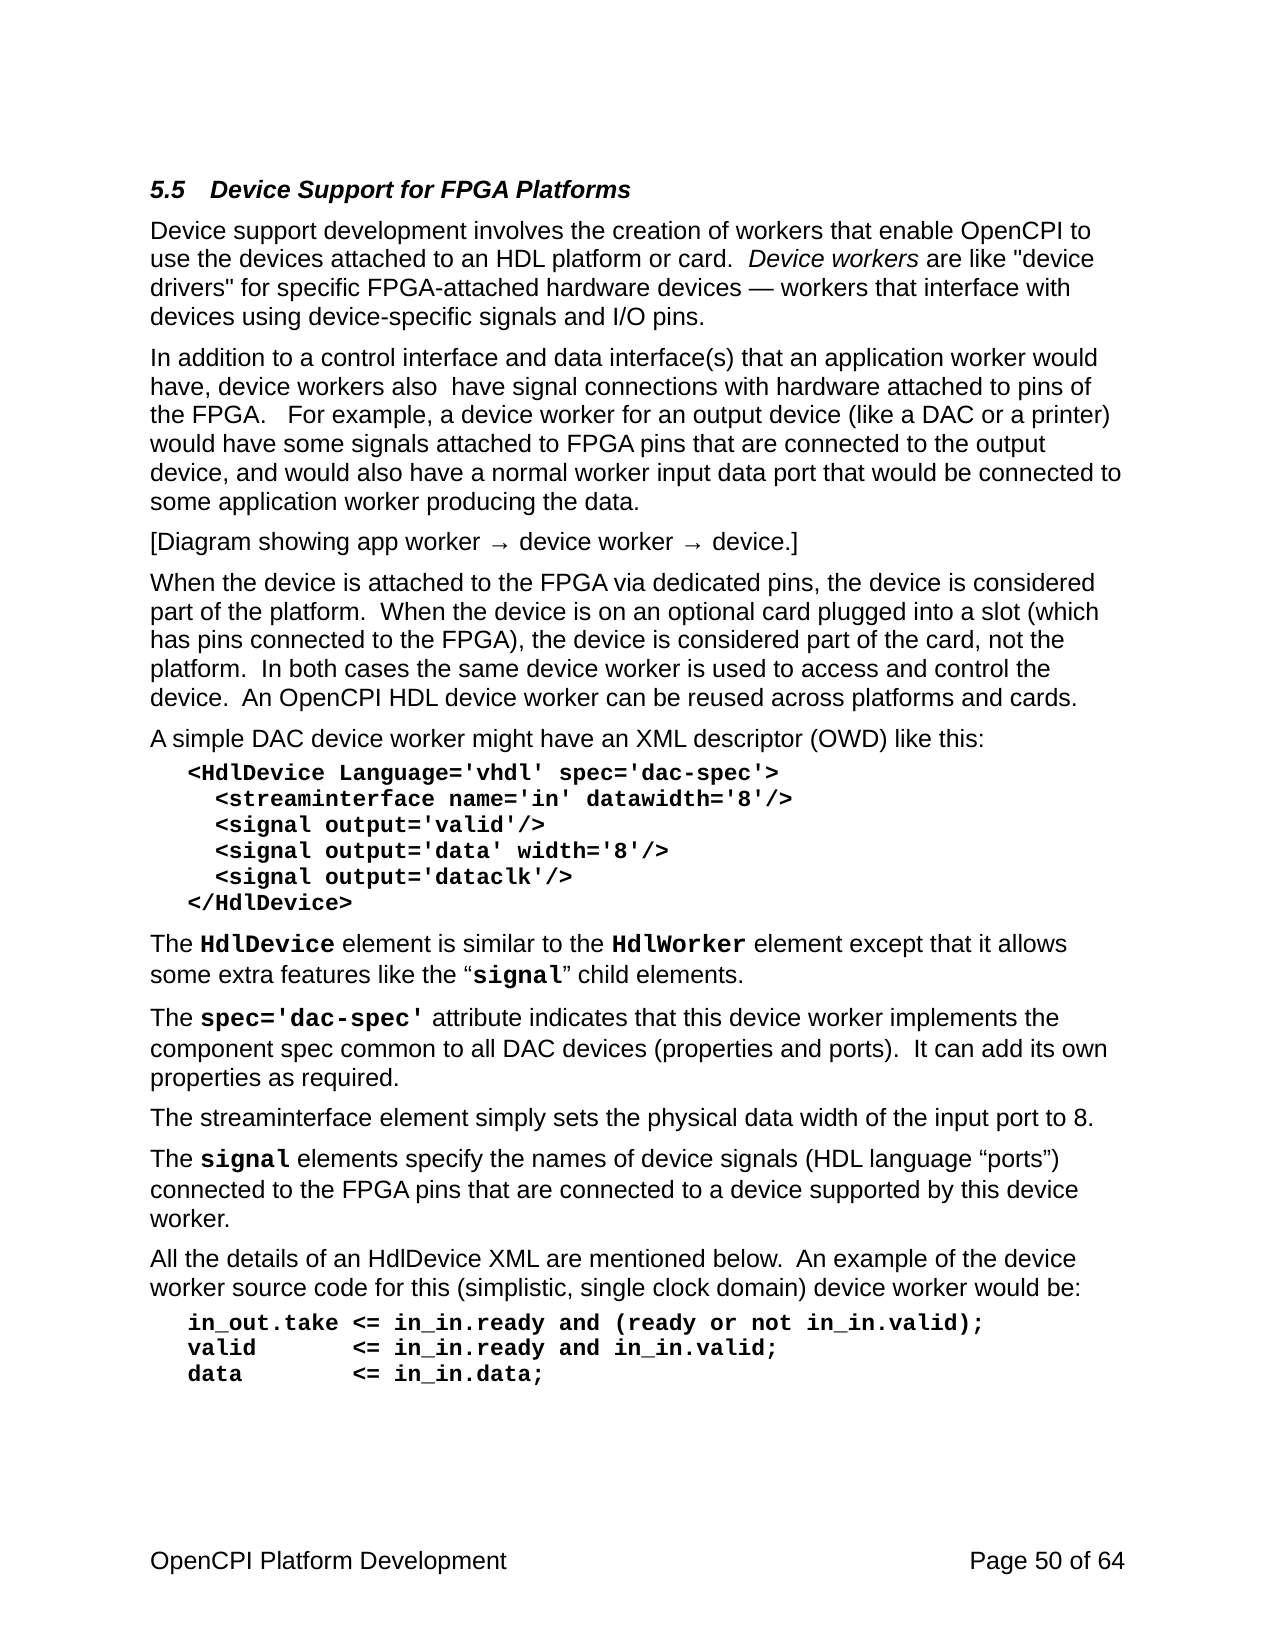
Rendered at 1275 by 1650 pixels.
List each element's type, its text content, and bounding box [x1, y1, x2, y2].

text The streaminterface element simply sets the physical data width of the input port to 8. [150, 1103, 1125, 1132]
text The HdlDevice element is similar to the HdlWorker element except that it allows some extra features like the “signal” child elements. [150, 929, 1125, 991]
text The signal elements specify the names of device signals (HDL language “ports”) connected to the FPGA pins that are connected to a device supported by this device worker. [150, 1144, 1125, 1232]
text In addition to a control interface and data interface(s) that an application worker would have, device workers also have signal connections with hardware attached to pins of the FPGA. For example, a device worker for an output device (like a DAC or a printer) would have some signals attached to FPGA pins that are connected to the output device, and would also have a normal worker input data port that would be connected to some application worker producing the data. [150, 343, 1125, 515]
subtitle Device Support for FPGA Platforms [150, 175, 1125, 204]
text All the details of an HdlDevice XML are mentioned below. An example of the device worker source code for this (simplistic, single clock domain) device worker would be: [150, 1244, 1125, 1302]
text [Diagram showing app worker → device worker → device.] [150, 527, 1125, 556]
text A simple DAC device worker might have an XML descriptor (OWD) like this: [150, 724, 1125, 752]
text The spec='dac-spec' attribute indicates that this device worker implements the component spec common to all DAC devices (properties and ports). It can add its own properties as required. [150, 1003, 1125, 1091]
text When the device is attached to the FPGA via dedicated pins, the device is considered part of the platform. When the device is on an optional card plugged into a slot (which has pins connected to the FPGA), the device is considered part of the card, not the platform. In both cases the same device worker is used to access and control the device. An OpenCPI HDL device worker can be reused across platforms and cards. [150, 568, 1125, 712]
text in_out.take <= in_in.ready and (ready or not in_in.valid); valid <= in_in.ready and in_in.valid; data <= in_in.data; [187, 1311, 1125, 1389]
text Device support development involves the creation of workers that enable OpenCPI to use the devices attached to an HDL platform or card. Device workers are like "device drivers" for specific FPGA-attached hardware devices — workers that interface with devices using device-specific signals and I/O pins. [150, 216, 1125, 331]
text <HdlDevice Language='vhdl' spec='dac-spec'> <streaminterface name='in' datawidth='8'/> <signal output='valid'/> <signal output='data' width='8'/> <signal output='dataclk'/> </HdlDevice> [187, 761, 1125, 917]
